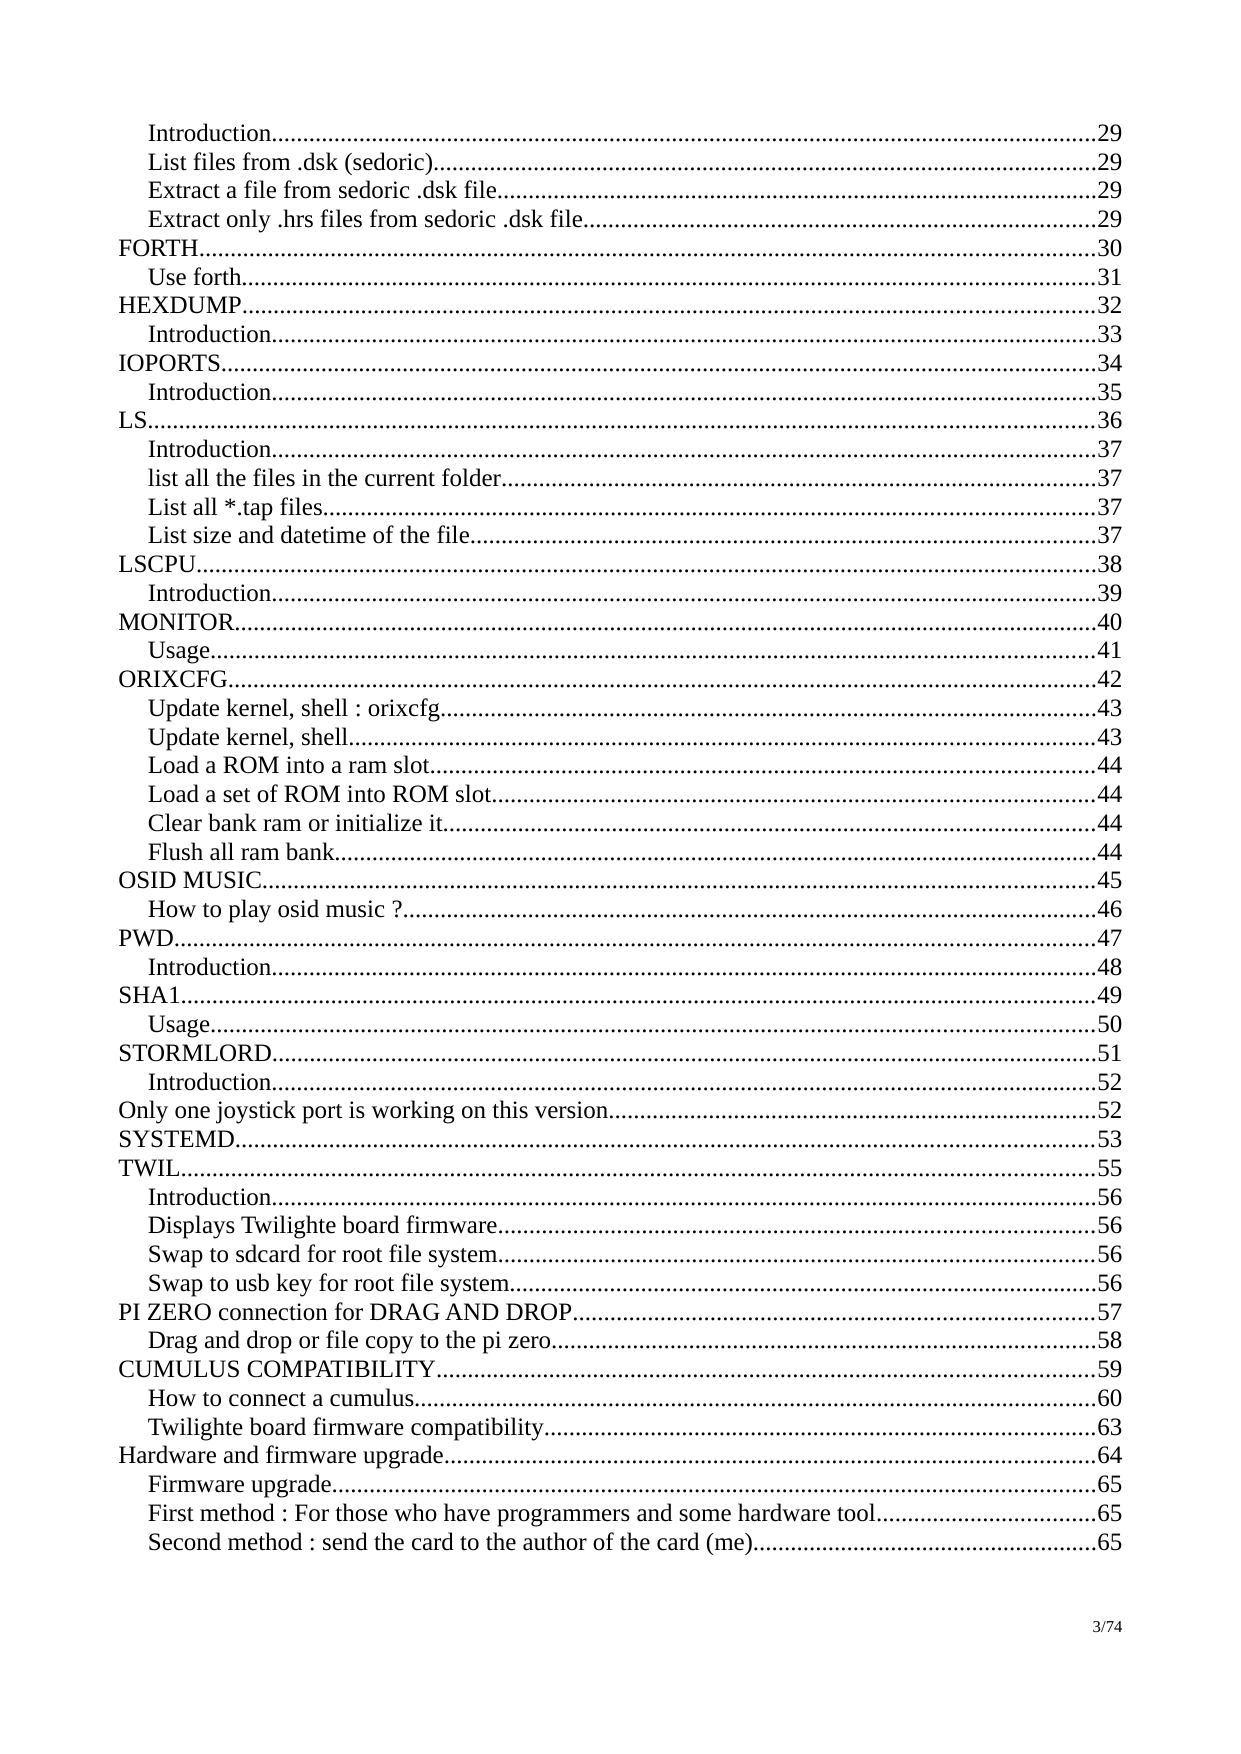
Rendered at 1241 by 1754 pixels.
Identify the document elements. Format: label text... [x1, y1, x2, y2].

text List files from .dsk (sedoric) 29 [148, 147, 1122, 176]
text LS 36 [118, 406, 1122, 434]
text PI ZERO connection for DRAG AND DROP 57 [118, 1297, 1122, 1326]
text STORMLORD 51 [118, 1038, 1122, 1067]
text Displays Twilighte board firmware 56 [148, 1211, 1122, 1239]
text Usage 41 [148, 636, 1122, 664]
text Twilighte board firmware compatibility 63 [148, 1412, 1122, 1441]
text IOPORTS 34 [118, 348, 1122, 377]
text Drag and drop or file copy to the pi zero 58 [148, 1326, 1122, 1354]
text Clear bank ram or initialize it 44 [148, 808, 1122, 837]
text Extract a file from sedoric .dsk file 29 [148, 176, 1122, 204]
text Hardware and firmware upgrade 64 [118, 1441, 1122, 1469]
text Introduction 35 [148, 377, 1122, 406]
text How to connect a cumulus 60 [148, 1383, 1122, 1412]
text Introduction 37 [148, 434, 1122, 463]
text LSCPU 38 [118, 549, 1122, 578]
text TWIL 55 [118, 1153, 1122, 1182]
text Only one joystick port is working on this version 52 [118, 1096, 1122, 1124]
text Firmware upgrade 65 [148, 1469, 1122, 1498]
text Introduction 33 [148, 319, 1122, 348]
text Use forth 31 [148, 262, 1122, 291]
text Load a ROM into a ram slot 44 [148, 751, 1122, 779]
text list all the files in the current folder 37 [148, 463, 1122, 492]
text Swap to usb key for root file system 56 [148, 1268, 1122, 1297]
text Second method : send the card to the author of the card (me) 65 [148, 1527, 1122, 1556]
text HEXDUMP 32 [118, 291, 1122, 319]
text Introduction 39 [148, 578, 1122, 607]
text Introduction 52 [148, 1067, 1122, 1096]
text Usage 50 [148, 1009, 1122, 1038]
text Update kernel, shell : orixcfg 43 [148, 693, 1122, 722]
text PWD 47 [118, 923, 1122, 952]
text List all *.tap files 37 [148, 492, 1122, 521]
text First method : For those who have programmers and some hardware tool 65 [148, 1498, 1122, 1527]
text FORTH 30 [118, 233, 1122, 262]
text Swap to sdcard for root file system 56 [148, 1239, 1122, 1268]
text SHA1 49 [118, 981, 1122, 1009]
text MONITOR 40 [118, 607, 1122, 636]
text How to play osid music ? 46 [148, 894, 1122, 923]
text Introduction 56 [148, 1182, 1122, 1211]
text OSID MUSIC 45 [118, 866, 1122, 894]
text SYSTEMD 53 [118, 1124, 1122, 1153]
text ORIXCFG 42 [118, 664, 1122, 693]
text Extract only .hrs files from sedoric .dsk file 29 [148, 204, 1122, 233]
text List size and datetime of the file 37 [148, 521, 1122, 549]
text Load a set of ROM into ROM slot 44 [148, 779, 1122, 808]
text CUMULUS COMPATIBILITY 59 [118, 1354, 1122, 1383]
text Introduction 48 [148, 952, 1122, 981]
text Flush all ram bank 44 [148, 837, 1122, 866]
text Update kernel, shell 43 [148, 722, 1122, 751]
text Introduction 29 [148, 118, 1122, 147]
